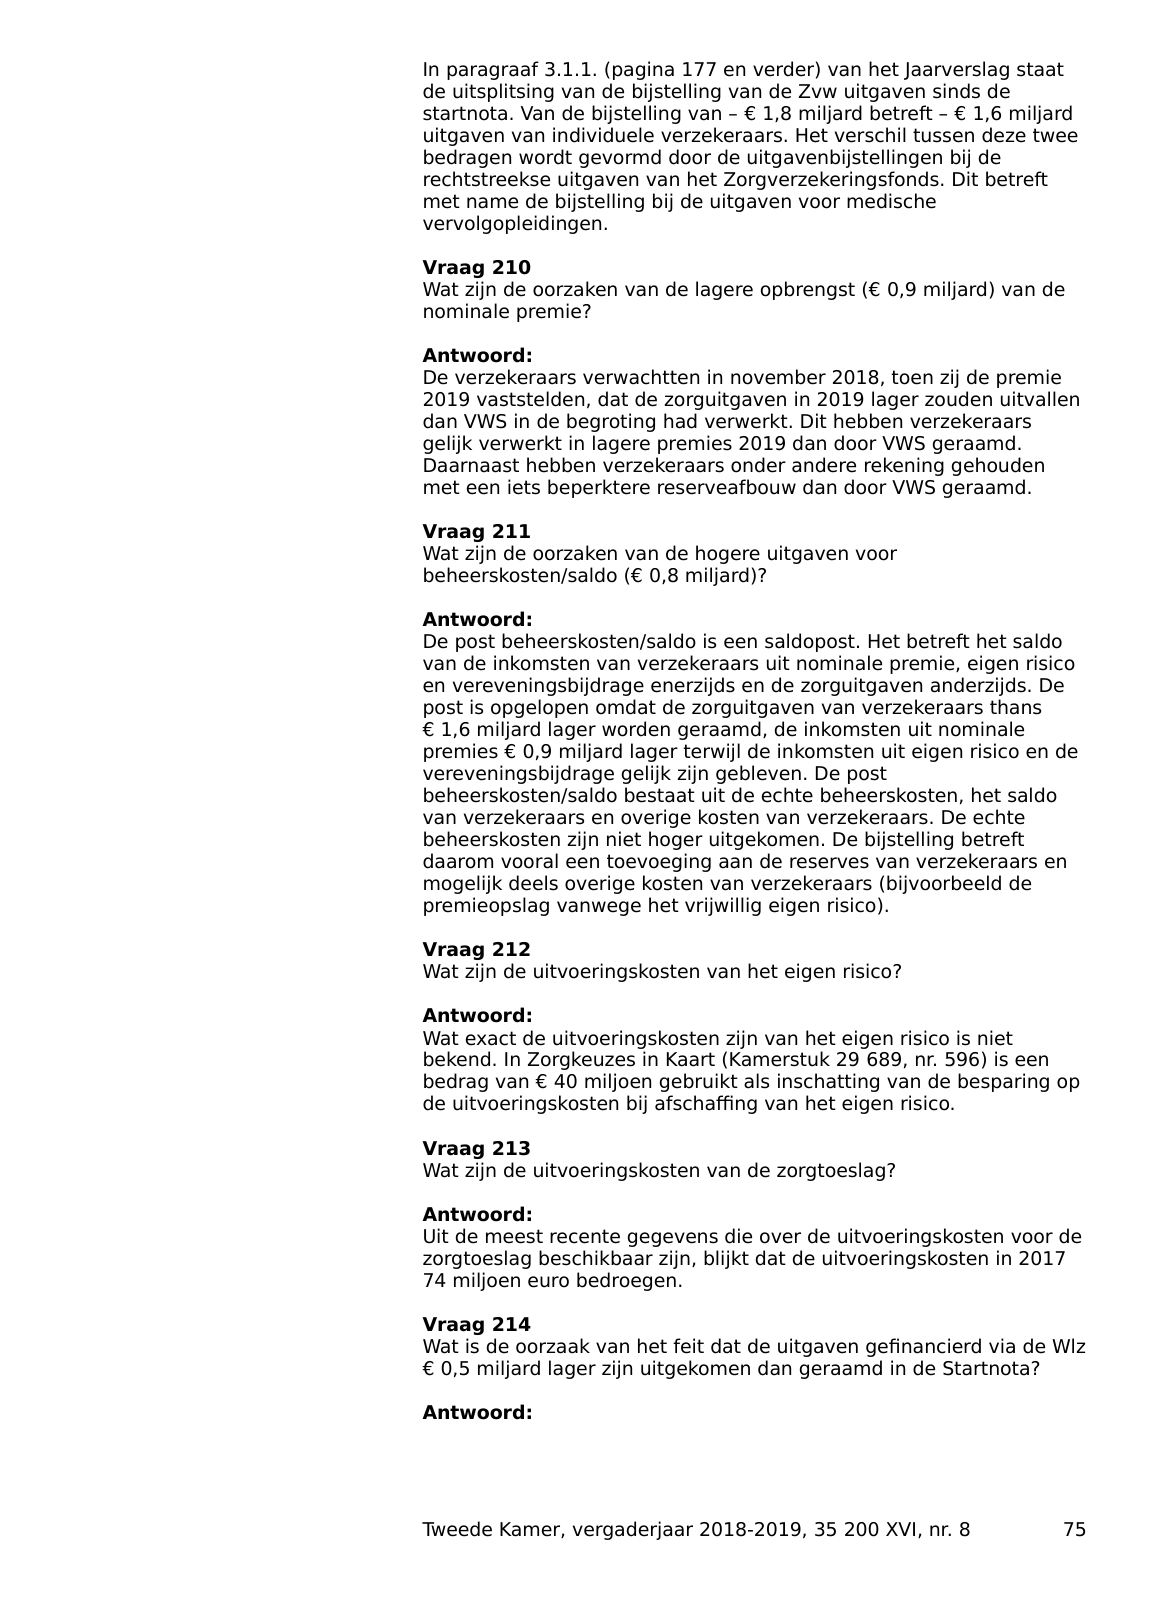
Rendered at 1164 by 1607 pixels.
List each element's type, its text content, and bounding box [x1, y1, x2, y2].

text Antwoord: [422, 1005, 1087, 1027]
text Antwoord: [422, 609, 1087, 631]
text Wat zijn de oorzaken van de hogere uitgaven voor beheerskosten/saldo (€ 0,8 miljard)? [422, 543, 1087, 587]
text Vraag 211 [422, 521, 1087, 543]
text Uit de meest recente gegevens die over de uitvoeringskosten voor de zorgtoeslag beschikbaar zijn, blijkt dat de uitvoeringskosten in 2017 74 miljoen euro bedroegen. [422, 1226, 1087, 1292]
text Vraag 210 [422, 257, 1087, 279]
text De post beheerskosten/saldo is een saldopost. Het betreft het saldo van de inkomsten van verzekeraars uit nominale premie, eigen risico en vereveningsbijdrage enerzijds en de zorguitgaven anderzijds. De post is opgelopen omdat de zorguitgaven van verzekeraars thans € 1,6 miljard lager worden geraamd, de inkomsten uit nominale premies € 0,9 miljard lager terwijl de inkomsten uit eigen risico en de vereveningsbijdrage gelijk zijn gebleven. De post beheerskosten/saldo bestaat uit de echte beheerskosten, het saldo van verzekeraars en overige kosten van verzekeraars. De echte beheerskosten zijn niet hoger uitgekomen. De bijstelling betreft daarom vooral een toevoeging aan de reserves van verzekeraars en mogelijk deels overige kosten van verzekeraars (bijvoorbeeld de premieopslag vanwege het vrijwillig eigen risico). [422, 631, 1087, 917]
text Wat is de oorzaak van het feit dat de uitgaven gefinancierd via de Wlz € 0,5 miljard lager zijn uitgekomen dan geraamd in de Startnota? [422, 1336, 1087, 1380]
text Wat zijn de uitvoeringskosten van de zorgtoeslag? [422, 1159, 1087, 1181]
text Wat exact de uitvoeringskosten zijn van het eigen risico is niet bekend. In Zorgkeuzes in Kaart (Kamerstuk 29 689, nr. 596) is een bedrag van € 40 miljoen gebruikt als inschatting van de besparing op de uitvoeringskosten bij afschaffing van het eigen risico. [422, 1027, 1087, 1115]
text Antwoord: [422, 1204, 1087, 1226]
text In paragraaf 3.1.1. (pagina 177 en verder) van het Jaarverslag staat de uitsplitsing van de bijstelling van de Zvw uitgaven sinds de startnota. Van de bijstelling van – € 1,8 miljard betreft – € 1,6 miljard uitgaven van individuele verzekeraars. Het verschil tussen deze twee bedragen wordt gevormd door de uitgavenbijstellingen bij de rechtstreekse uitgaven van het Zorgverzekeringsfonds. Dit betreft met name de bijstelling bij de uitgaven voor medische vervolgopleidingen. [422, 59, 1087, 235]
text Vraag 214 [422, 1314, 1087, 1336]
text Antwoord: [422, 1402, 1087, 1424]
text De verzekeraars verwachtten in november 2018, toen zij de premie 2019 vaststelden, dat de zorguitgaven in 2019 lager zouden uitvallen dan VWS in de begroting had verwerkt. Dit hebben verzekeraars gelijk verwerkt in lagere premies 2019 dan door VWS geraamd. Daarnaast hebben verzekeraars onder andere rekening gehouden met een iets beperktere reserveafbouw dan door VWS geraamd. [422, 367, 1087, 499]
text Vraag 213 [422, 1137, 1087, 1159]
text Antwoord: [422, 345, 1087, 367]
text Wat zijn de uitvoeringskosten van het eigen risico? [422, 961, 1087, 983]
text Vraag 212 [422, 939, 1087, 961]
text Wat zijn de oorzaken van de lagere opbrengst (€ 0,9 miljard) van de nominale premie? [422, 279, 1087, 323]
